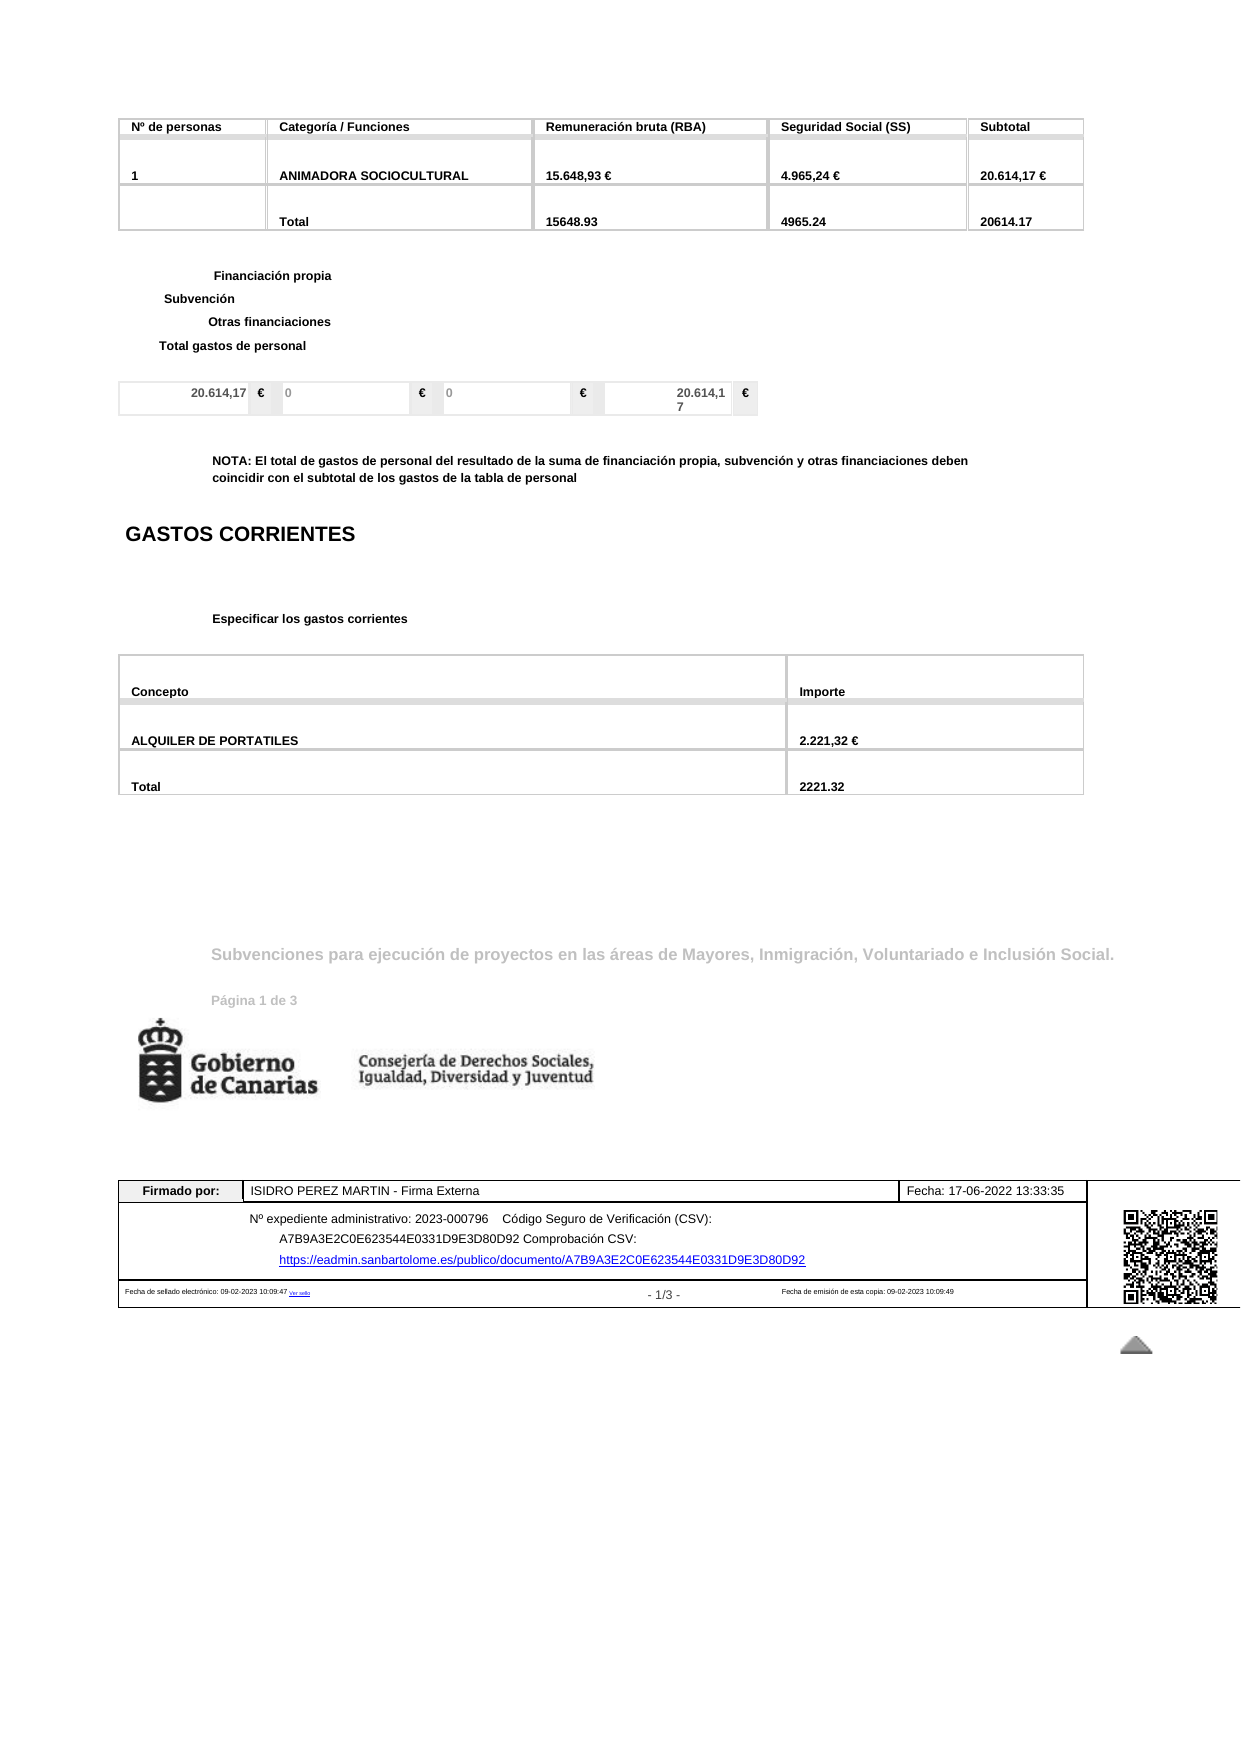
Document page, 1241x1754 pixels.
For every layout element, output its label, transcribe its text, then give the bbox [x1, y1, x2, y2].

text Página 1 de 3 [211, 993, 1122, 1008]
table_cell ANIMADORA SOCIOCULTURAL [268, 140, 531, 183]
table_header Nº de personas [120, 120, 265, 134]
table_header [1088, 1181, 1240, 1307]
table_cell 4.965,24 € [770, 140, 966, 183]
text Subvenciones para ejecución de proyectos en las áreas de Mayores, Inmigración, Voluntariado e Inclusión Social. [211, 944, 1122, 964]
table_cell Total [120, 751, 785, 794]
table_cell [120, 186, 265, 229]
table_cell Nº expediente administrativo: 2023-000796 Código Seguro de Verificación (CSV): A7B9A3E2C0E623544E0331D9E3D80D92 Comprobación CSV: https://eadmin.sanbartolome.es/publico/documento/A7B9A3E2C0E623544E0331D9E3D80D92 [119, 1203, 1086, 1279]
table_header 20.614,17 [120, 383, 248, 414]
table_cell 20.614,17 € [969, 140, 1083, 183]
table_header Subtotal [969, 120, 1083, 134]
table_header Fecha: 17-06-2022 13:33:35 [900, 1181, 1086, 1201]
table_header Firmado por: [119, 1181, 242, 1199]
table_cell 15648.93 [535, 186, 766, 229]
table_cell 20614.17 [969, 186, 1083, 229]
table_cell ALQUILER DE PORTATILES [120, 705, 785, 748]
table_header € [412, 383, 432, 414]
text Especificar los gastos corrientes [212, 611, 1122, 626]
text Financiación propia [213, 268, 1122, 283]
table_cell 15.648,93 € [535, 140, 766, 183]
table_cell 1 [120, 140, 265, 183]
text GASTOS CORRIENTES [125, 522, 1122, 546]
table_header Importe [788, 656, 1083, 698]
text Otras financiaciones [208, 315, 1122, 329]
text Subvención [164, 292, 1122, 306]
table_header Seguridad Social (SS) [770, 120, 966, 134]
table_header 0 [283, 383, 409, 414]
table_header ISIDRO PEREZ MARTIN - Firma Externa [244, 1181, 898, 1201]
table_cell Fecha de sellado electrónico: 09-02-2023 10:09:47 Ver sello - 1/3 - Fecha de emisión de esta copia: 09-02-2023 10:09:49 [119, 1281, 1086, 1307]
table_header Categoría / Funciones [268, 120, 531, 134]
table_cell 2221.32 [788, 751, 1083, 794]
table_header Concepto [120, 656, 785, 698]
table_header 20.614,17 [605, 383, 731, 414]
table_header 0 [444, 383, 570, 414]
table_header € [573, 383, 593, 414]
table_header € [734, 383, 757, 414]
text Total gastos de personal [159, 338, 1122, 353]
table_cell 2.221,32 € [788, 705, 1083, 748]
table_header Remuneración bruta (RBA) [535, 120, 766, 134]
table_header € [251, 383, 271, 414]
table_cell Total [268, 186, 531, 229]
text NOTA: El total de gastos de personal del resultado de la suma de financiación propia, subvención y otras financiaciones deben coincidir con el subtotal de los gastos de la tabla de personal [212, 454, 993, 485]
table_cell 4965.24 [770, 186, 966, 229]
